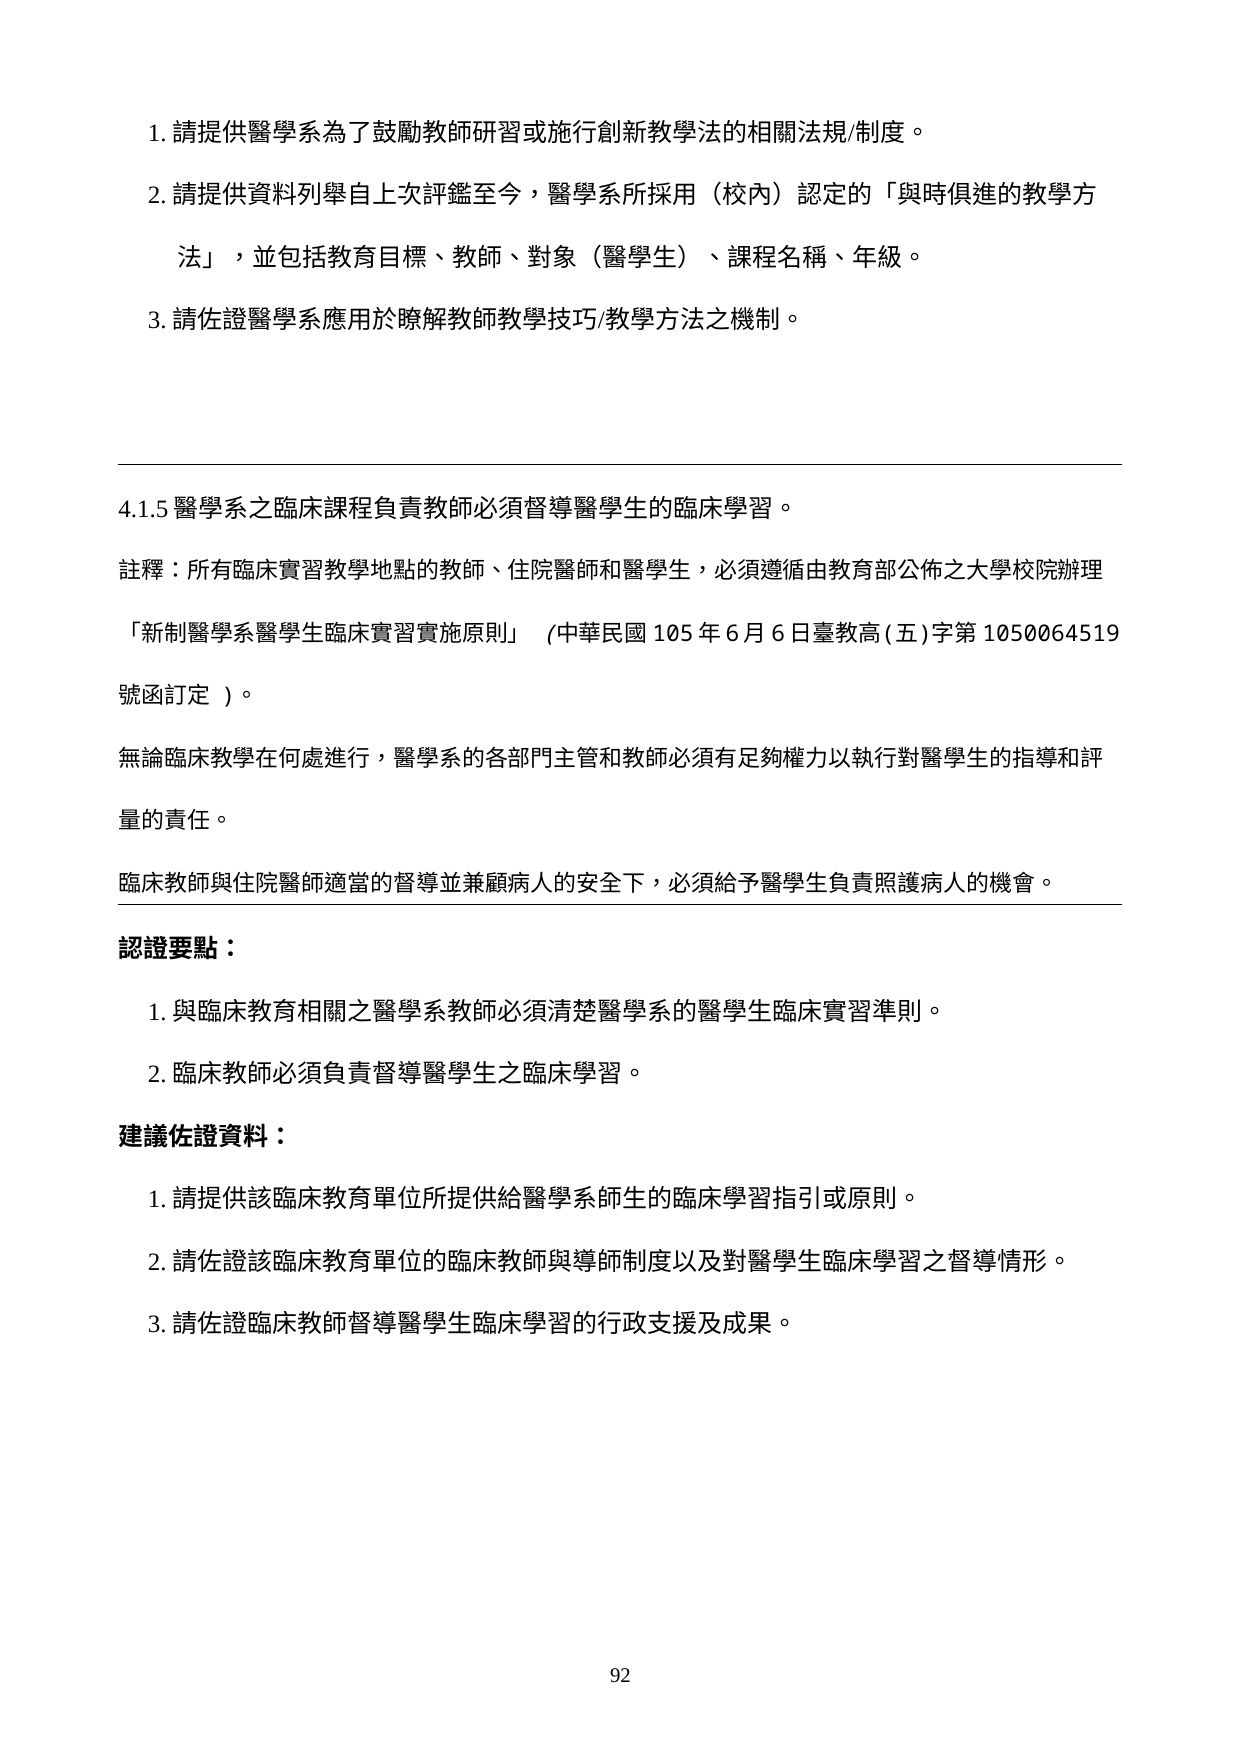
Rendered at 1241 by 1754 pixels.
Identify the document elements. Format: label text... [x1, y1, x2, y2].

list 請提供該臨床教育單位所提供給醫學系師生的臨床學習指引或原則。 [148, 1155, 1122, 1218]
list 請佐證醫學系應用於瞭解教師教學技巧/教學方法之機制。 [148, 276, 1122, 339]
list 請提供資料列舉自上次評鑑至今，醫學系所採用（校內）認定的「與時俱進的教學方法」，並包括教育目標、教師、對象（醫學生）、課程名稱、年級。 [148, 151, 1122, 276]
list 請佐證臨床教師督導醫學生臨床學習的行政支援及成果。 [148, 1280, 1122, 1343]
list 臨床教師必須負責督導醫學生之臨床學習。 [148, 1030, 1122, 1093]
text 4.1.5醫學系之臨床課程負責教師必須督導醫學生的臨床學習。 [118, 465, 1122, 527]
text 臨床教師與住院醫師適當的督導並兼顧病人的安全下，必須給予醫學生負責照護病人的機會。 [118, 840, 1122, 904]
text 註釋：所有臨床實習教學地點的教師、住院醫師和醫學生，必須遵循由教育部公佈之大學校院辦理「新制醫學系醫學生臨床實習實施原則」 (中華民國105年6月6日臺教高(五)字第1050064519號函訂定 )。 [118, 527, 1122, 715]
text 無論臨床教學在何處進行，醫學系的各部門主管和教師必須有足夠權力以執行對醫學生的指導和評量的責任。 [118, 715, 1122, 840]
text 認證要點： [118, 905, 1122, 968]
list 請提供醫學系為了鼓勵教師研習或施行創新教學法的相關法規/制度。 [148, 89, 1122, 151]
text 建議佐證資料： [118, 1093, 1122, 1155]
list 請佐證該臨床教育單位的臨床教師與導師制度以及對醫學生臨床學習之督導情形。 [148, 1218, 1122, 1280]
list 與臨床教育相關之醫學系教師必須清楚醫學系的醫學生臨床實習準則。 [148, 968, 1122, 1030]
